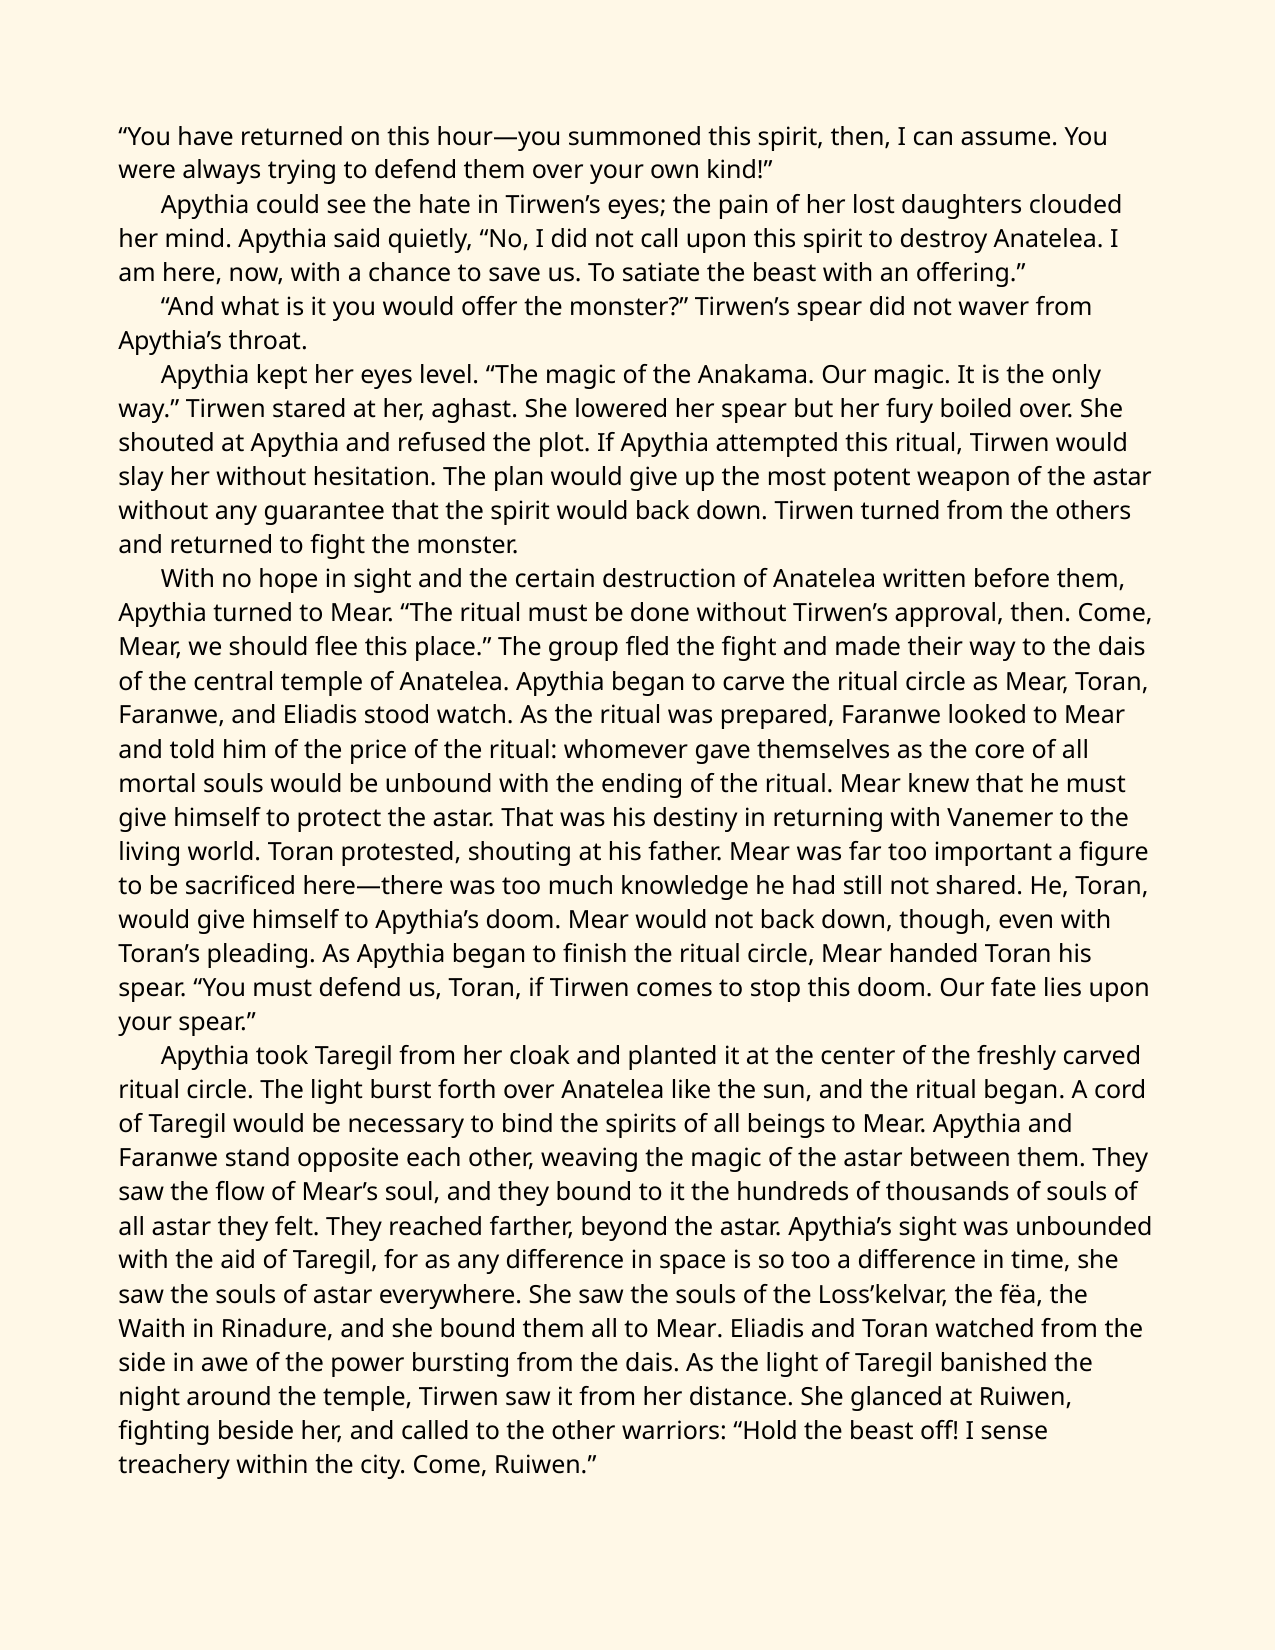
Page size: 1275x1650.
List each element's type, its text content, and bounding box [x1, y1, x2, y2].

text Apythia took Taregil from her cloak and planted it at the center of the freshly carved ritual circle. The light burst forth over Anatelea like the sun, and the ritual began. A cord of Taregil would be necessary to bind the spirits of all beings to Mear. Apythia and Faranwe stand opposite each other, weaving the magic of the astar between them. They saw the flow of Mear’s soul, and they bound to it the hundreds of thousands of souls of all astar they felt. They reached farther, beyond the astar. Apythia’s sight was unbounded with the aid of Taregil, for as any difference in space is so too a difference in time, she saw the souls of astar everywhere. She saw the souls of the Loss’kelvar, the fëa, the Waith in Rinadure, and she bound them all to Mear. Eliadis and Toran watched from the side in awe of the power bursting from the dais. As the light of Taregil banished the night around the temple, Tirwen saw it from her distance. She glanced at Ruiwen, fighting beside her, and called to the other warriors: “Hold the beast off! I sense treachery within the city. Come, Ruiwen.” [118, 1038, 1157, 1481]
text Apythia kept her eyes level. “The magic of the Anakama. Our magic. It is the only way.” Tirwen stared at her, aghast. She lowered her spear but her fury boiled over. She shouted at Apythia and refused the plot. If Apythia attempted this ritual, Tirwen would slay her without hesitation. The plan would give up the most potent weapon of the astar without any guarantee that the spirit would back down. Tirwen turned from the others and returned to fight the monster. [118, 357, 1157, 561]
text Apythia could see the hate in Tirwen’s eyes; the pain of her lost daughters clouded her mind. Apythia said quietly, “No, I did not call upon this spirit to destroy Anatelea. I am here, now, with a chance to save us. To satiate the beast with an offering.” [118, 186, 1157, 288]
text With no hope in sight and the certain destruction of Anatelea written before them, Apythia turned to Mear. “The ritual must be done without Tirwen’s approval, then. Come, Mear, we should flee this place.” The group fled the fight and made their way to the dais of the central temple of Anatelea. Apythia began to carve the ritual circle as Mear, Toran, Faranwe, and Eliadis stood watch. As the ritual was prepared, Faranwe looked to Mear and told him of the price of the ritual: whomever gave themselves as the core of all mortal souls would be unbound with the ending of the ritual. Mear knew that he must give himself to protect the astar. That was his destiny in returning with Vanemer to the living world. Toran protested, shouting at his father. Mear was far too important a figure to be sacrificed here—there was too much knowledge he had still not shared. He, Toran, would give himself to Apythia’s doom. Mear would not back down, though, even with Toran’s pleading. As Apythia began to finish the ritual circle, Mear handed Toran his spear. “You must defend us, Toran, if Tirwen comes to stop this doom. Our fate lies upon your spear.” [118, 561, 1157, 1038]
text “And what is it you would offer the monster?” Tirwen’s spear did not waver from Apythia’s throat. [118, 288, 1157, 357]
text “You have returned on this hour—you summoned this spirit, then, I can assume. You were always trying to defend them over your own kind!” [118, 118, 1157, 186]
